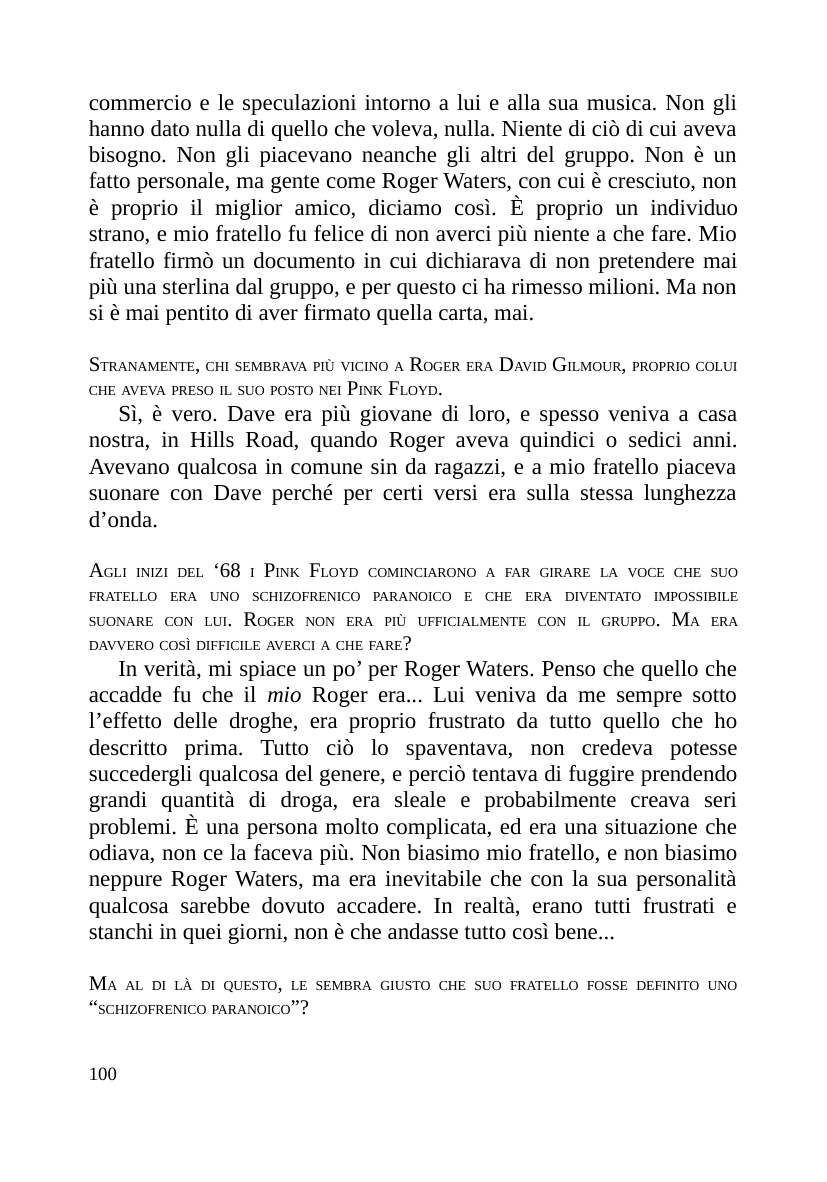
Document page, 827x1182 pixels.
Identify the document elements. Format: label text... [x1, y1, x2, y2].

text commercio e le speculazioni intorno a lui e alla sua musica. Non gli hanno dato nulla di quello che voleva, nulla. Niente di ciò di cui aveva bisogno. Non gli piacevano neanche gli altri del gruppo. Non è un fatto personale, ma gente come Roger Waters, con cui è cresciuto, non è proprio il miglior amico, diciamo così. è proprio un individuo strano, e mio fratello fu felice di non averci più niente a che fare. Mio fratello firmò un documento in cui dichiarava di non pretendere mai più una sterlina dal gruppo, e per questo ci ha rimesso milioni. Ma non si è mai pentito di aver firmato quella carta, mai. [88, 88, 738, 326]
text Agli inizi del ‘68 i Pink Floyd cominciarono a far girare la voce che suo fratello era uno schizofrenico paranoico e che era diventato impossibile suonare con lui. Roger non era più ufficialmente con il gruppo. Ma era davvero così difficile averci a che fare? [88, 558, 738, 654]
text Stranamente, chi sembrava più vicino a Roger era David Gilmour, proprio colui che aveva preso il suo posto nei Pink Floyd. [88, 352, 738, 400]
text Ma al di là di questo, le sembra giusto che suo fratello fosse definito uno “schizofrenico paranoico”? [88, 971, 738, 1019]
text Sì, è vero. Dave era più giovane di loro, e spesso veniva a casa nostra, in Hills Road, quando Roger aveva quindici o sedici anni. Avevano qualcosa in comune sin da ragazzi, e a mio fratello piaceva suonare con Dave perché per certi versi era sulla stessa lunghezza d’onda. [88, 400, 738, 532]
text In verità, mi spiace un po’ per Roger Waters. Penso che quello che accadde fu che il mio Roger era... Lui veniva da me sempre sotto l’effetto delle droghe, era proprio frustrato da tutto quello che ho descritto prima. Tutto ciò lo spaventava, non credeva potesse succedergli qualcosa del genere, e perciò tentava di fuggire prendendo grandi quantità di droga, era sleale e probabilmente creava seri problemi. è una persona molto complicata, ed era una situazione che odiava, non ce la faceva più. Non biasimo mio fratello, e non biasimo neppure Roger Waters, ma era inevitabile che con la sua personalità qualcosa sarebbe dovuto accadere. In realtà, erano tutti frustrati e stanchi in quei giorni, non è che andasse tutto così bene... [88, 654, 738, 944]
